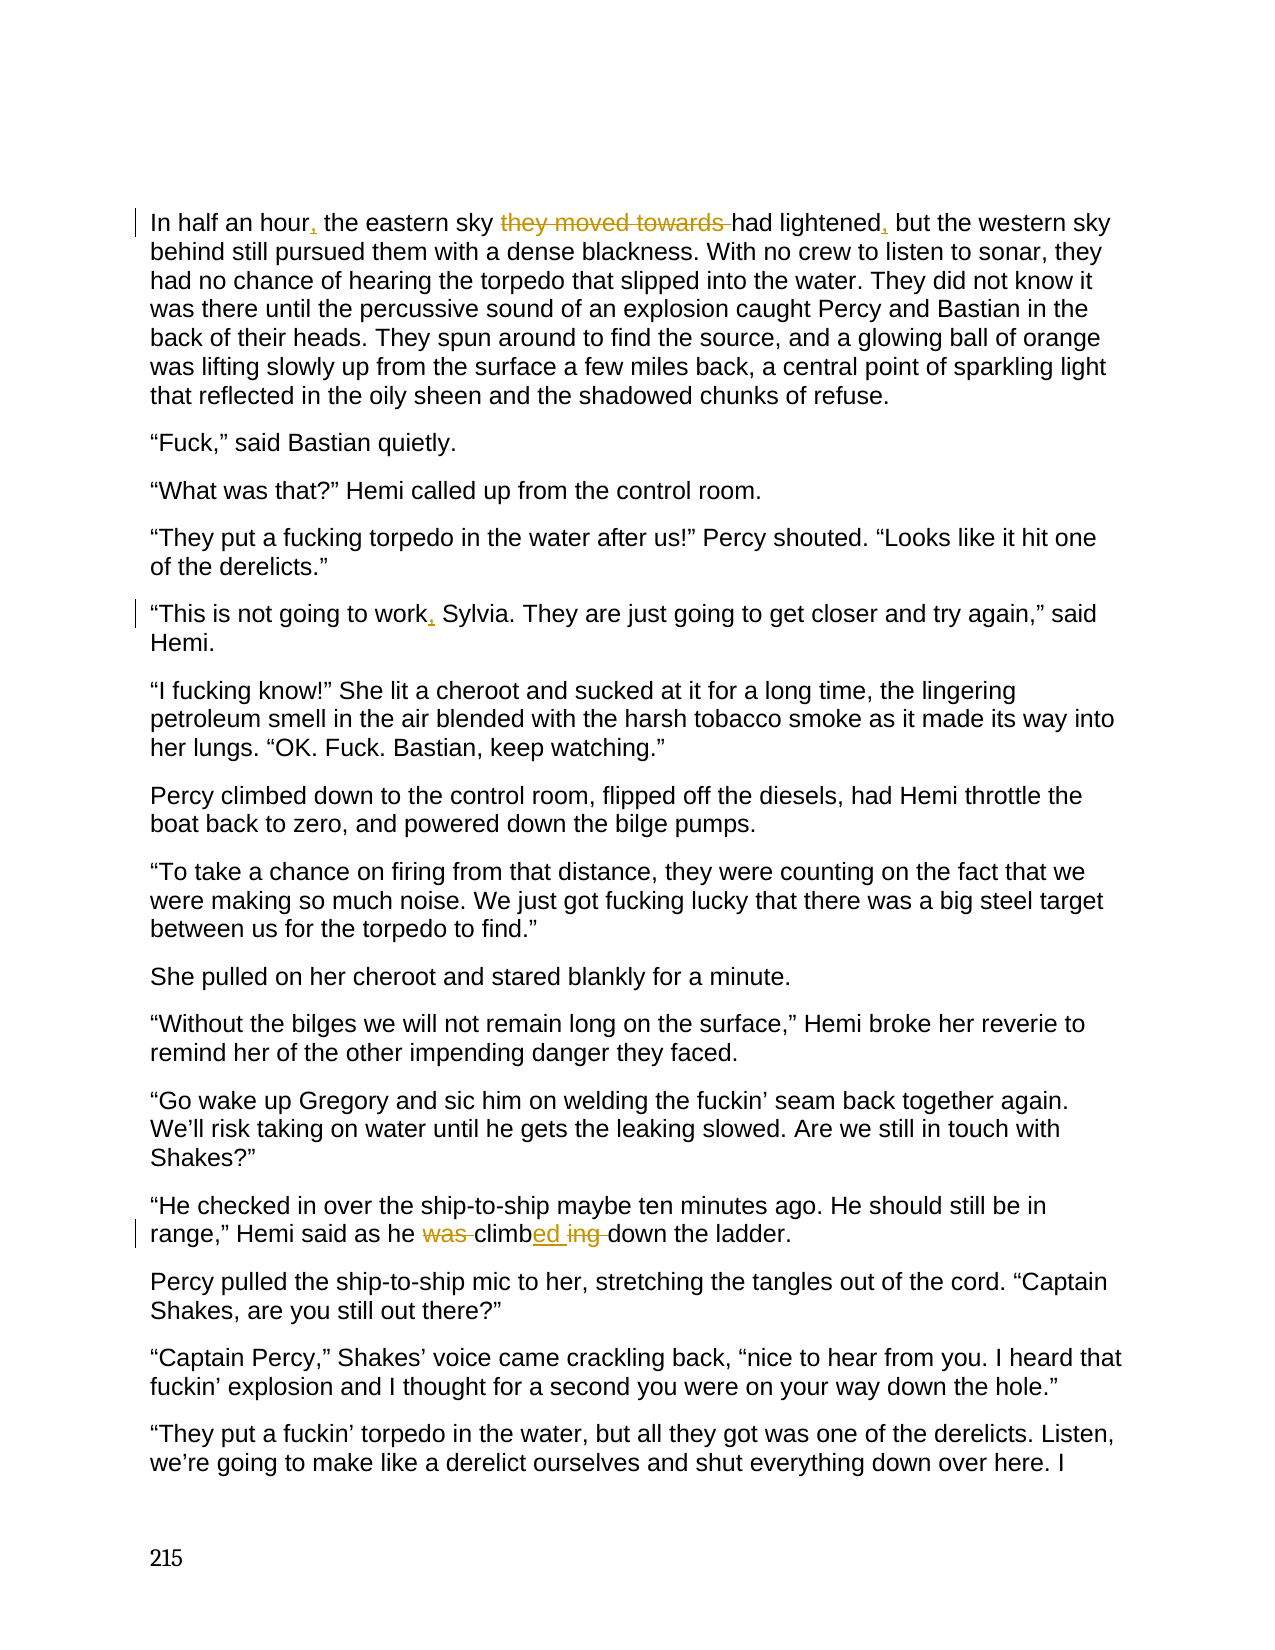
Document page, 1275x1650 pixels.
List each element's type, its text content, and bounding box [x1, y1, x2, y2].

text “They put a fucking torpedo in the water after us!” Percy shouted. “Looks like it hit one of the derelicts.” [150, 523, 1125, 581]
text Percy climbed down to the control room, flipped off the diesels, had Hemi throttle the boat back to zero, and powered down the bilge pumps. [150, 781, 1125, 838]
text In half an hour, the eastern sky had lightened, but the western sky behind still pursued them with a dense blackness. With no crew to listen to sonar, they had no chance of hearing the torpedo that slipped into the water. They did not know it was there until the percussive sound of an explosion caught Percy and Bastian in the back of their heads. They spun around to find the source, and a glowing ball of orange was lifting slowly up from the surface a few miles back, a central point of sparkling light that reflected in the oily sheen and the shadowed chunks of refuse. [150, 208, 1125, 409]
text “What was that?” Hemi called up from the control room. [150, 476, 1125, 504]
text She pulled on her cheroot and stared blankly for a minute. [150, 962, 1125, 991]
text “To take a chance on firing from that distance, they were counting on the fact that we were making so much noise. We just got fucking lucky that there was a big steel target between us for the torpedo to find.” [150, 857, 1125, 943]
text “I fucking know!” She lit a cheroot and sucked at it for a long time, the lingering petroleum smell in the air blended with the harsh tobacco smoke as it made its way into her lungs. “OK. Fuck. Bastian, keep watching.” [150, 676, 1125, 762]
text “They put a fuckin’ torpedo in the water, but all they got was one of the derelicts. Listen, we’re going to make like a derelict ourselves and shut everything down over here. I [150, 1419, 1125, 1477]
text “Without the bilges we will not remain long on the surface,” Hemi broke her reverie to remind her of the other impending danger they faced. [150, 1009, 1125, 1067]
text “This is not going to work, Sylvia. They are just going to get closer and try again,” said Hemi. [150, 599, 1125, 657]
text “He checked in over the ship-to-ship maybe ten minutes ago. He should still be in range,” Hemi said as he climbed down the ladder. [150, 1191, 1125, 1248]
text “Fuck,” said Bastian quietly. [150, 428, 1125, 457]
text “Captain Percy,” Shakes’ voice came crackling back, “nice to hear from you. I heard that fuckin’ explosion and I thought for a second you were on your way down the hole.” [150, 1343, 1125, 1401]
text “Go wake up Gregory and sic him on welding the fuckin’ seam back together again. We’ll risk taking on water until he gets the leaking slowed. Are we still in touch with Shakes?” [150, 1086, 1125, 1172]
text Percy pulled the ship-to-ship mic to her, stretching the tangles out of the cord. “Captain Shakes, are you still out there?” [150, 1267, 1125, 1324]
